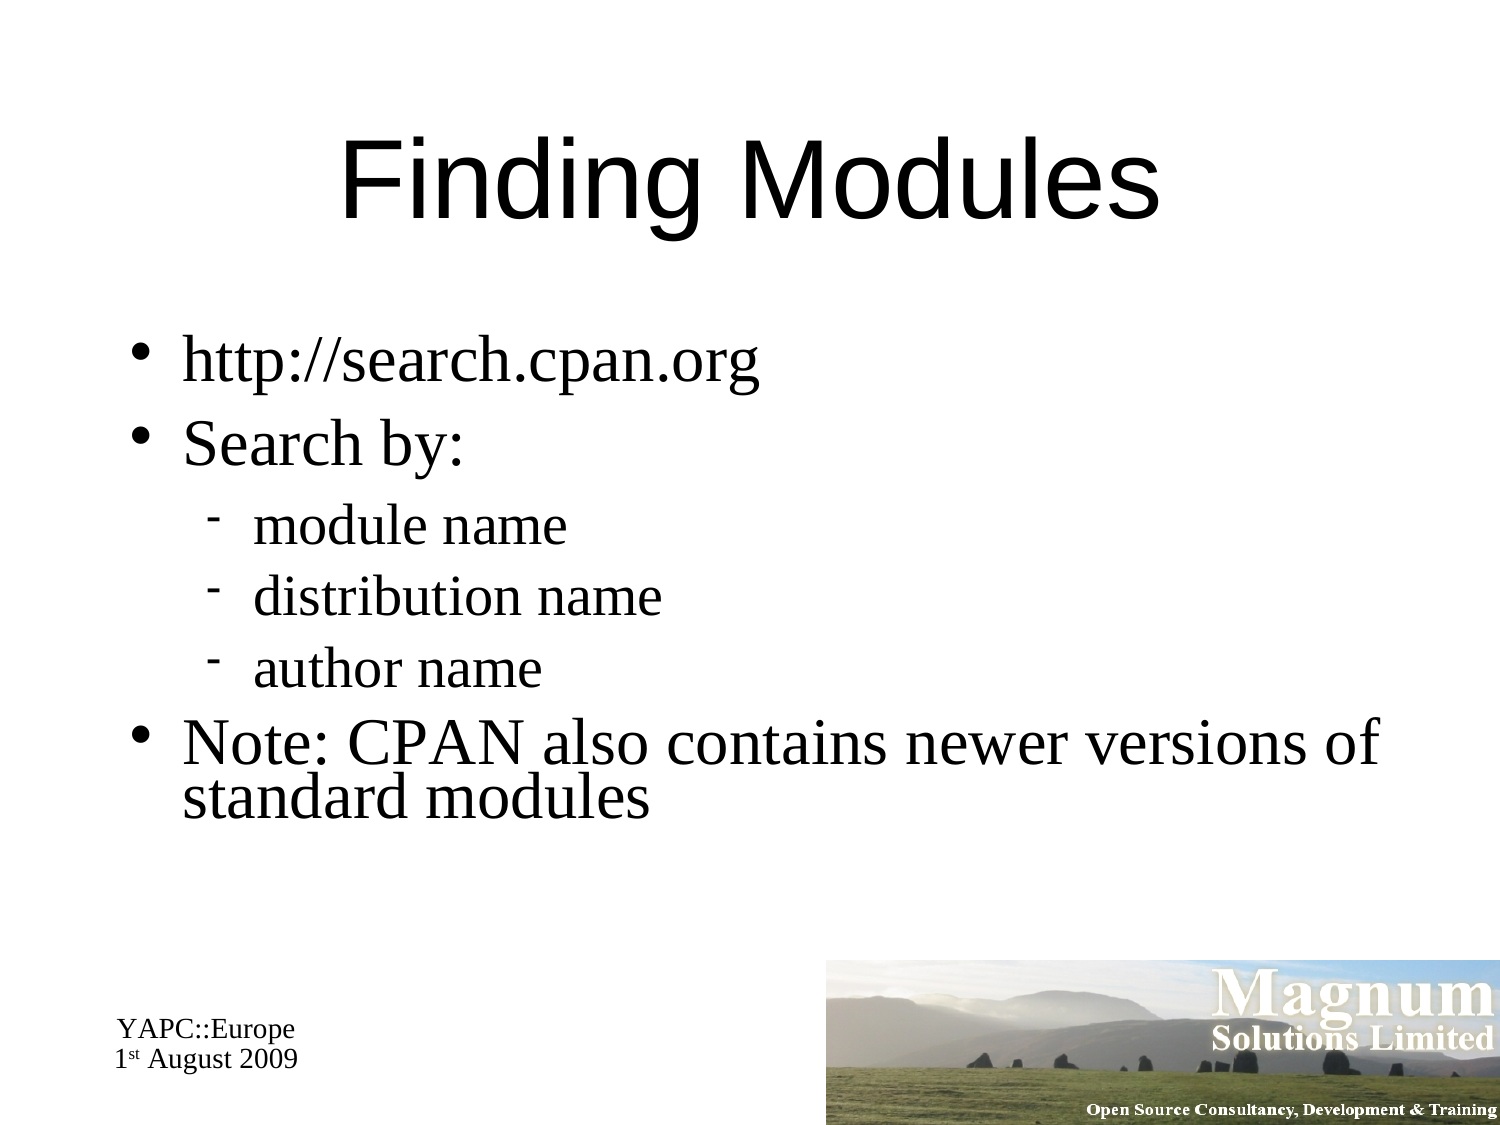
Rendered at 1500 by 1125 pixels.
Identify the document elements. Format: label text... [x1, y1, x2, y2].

title Finding Modules [112, 62, 1388, 250]
picture [826, 960, 1500, 1125]
list http://search.cpan.org Search by: module name distribution name author name Note: CPAN also contains newer versions of standard modules [112, 337, 1388, 850]
